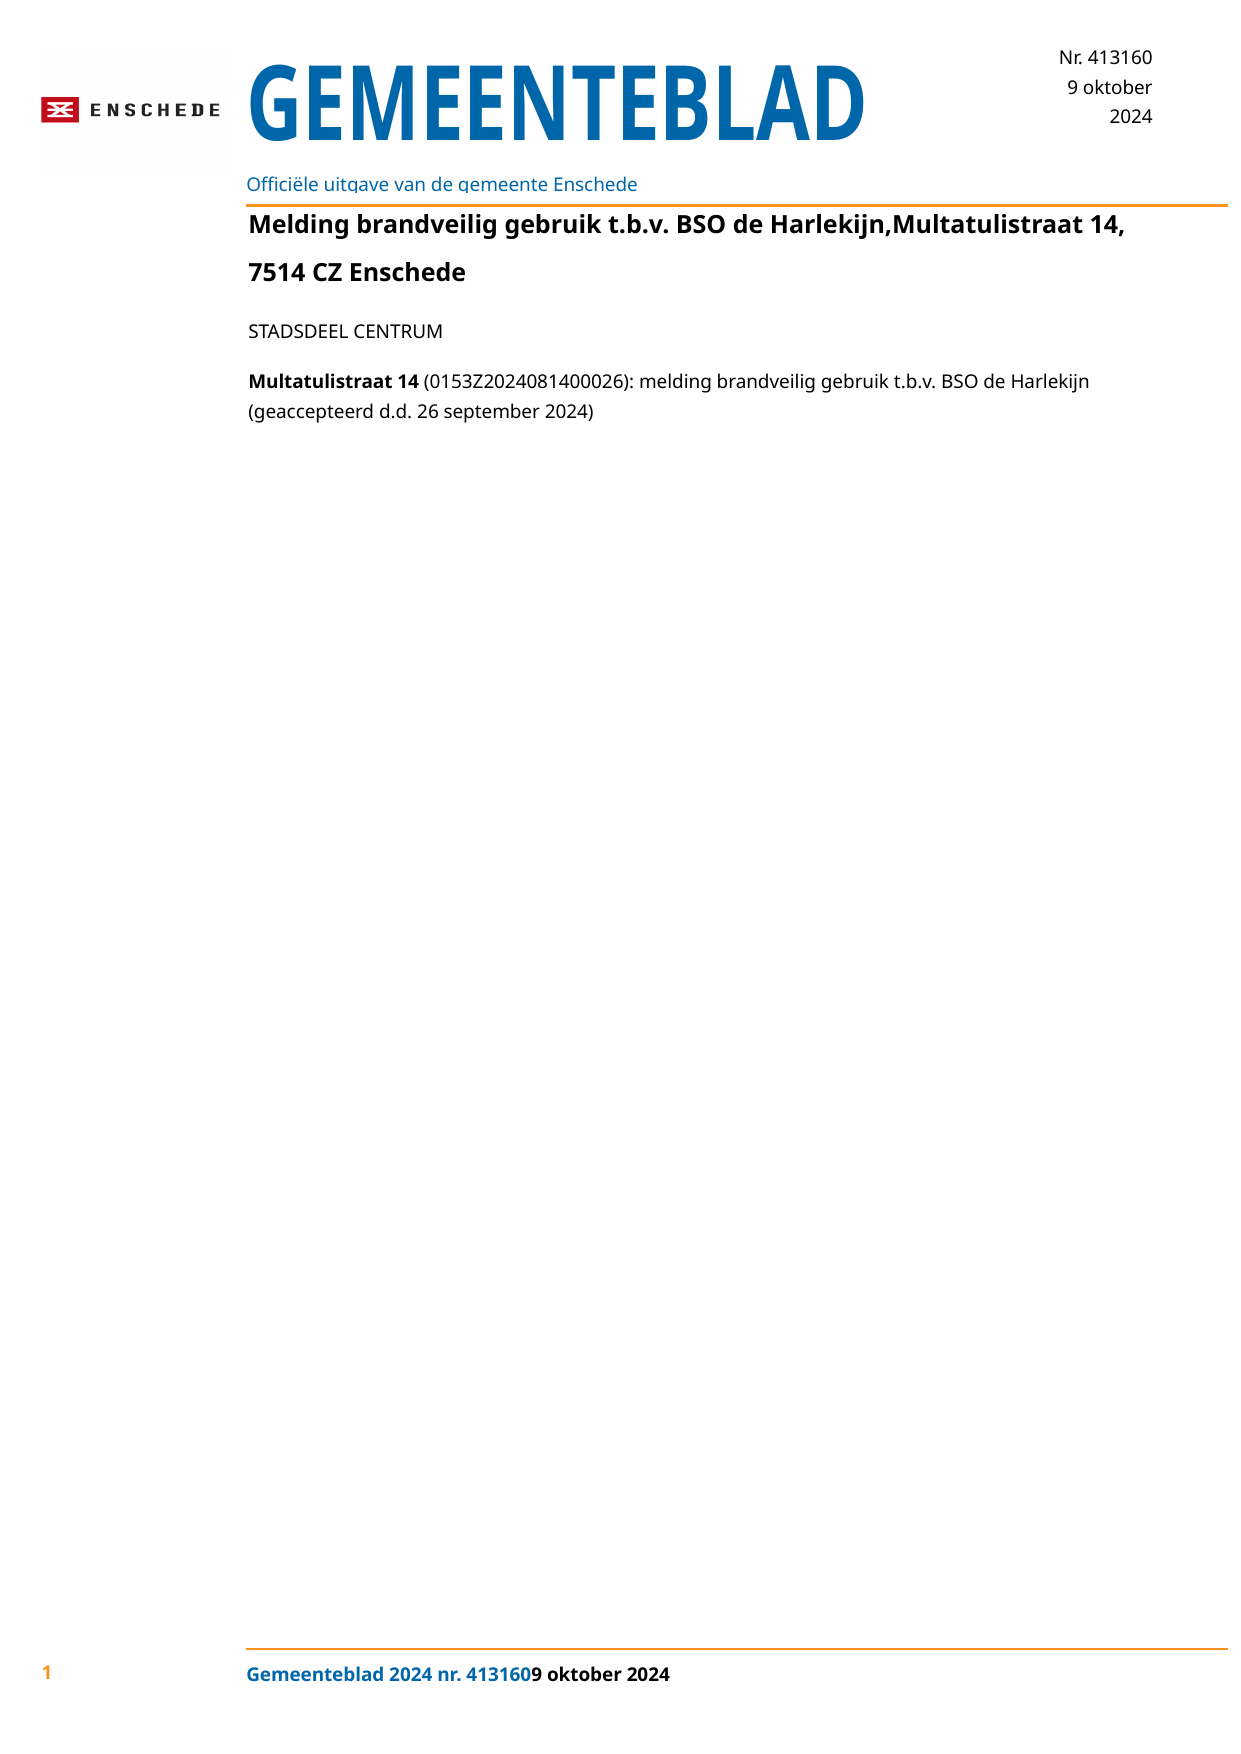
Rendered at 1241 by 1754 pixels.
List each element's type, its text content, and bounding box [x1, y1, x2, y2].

picture [41, 47, 231, 172]
text Melding brandveilig gebruik t.b.v. BSO de Harlekijn,Multatulistraat 14, 7514 CZ Enschede [248, 207, 1152, 288]
text Multatulistraat 14 (0153Z2024081400026): melding brandveilig gebruik t.b.v. BSO de Harlekijn (geaccepteerd d.d. 26 september 2024) [248, 368, 1152, 424]
text STADSDEEL CENTRUM [248, 318, 1152, 344]
